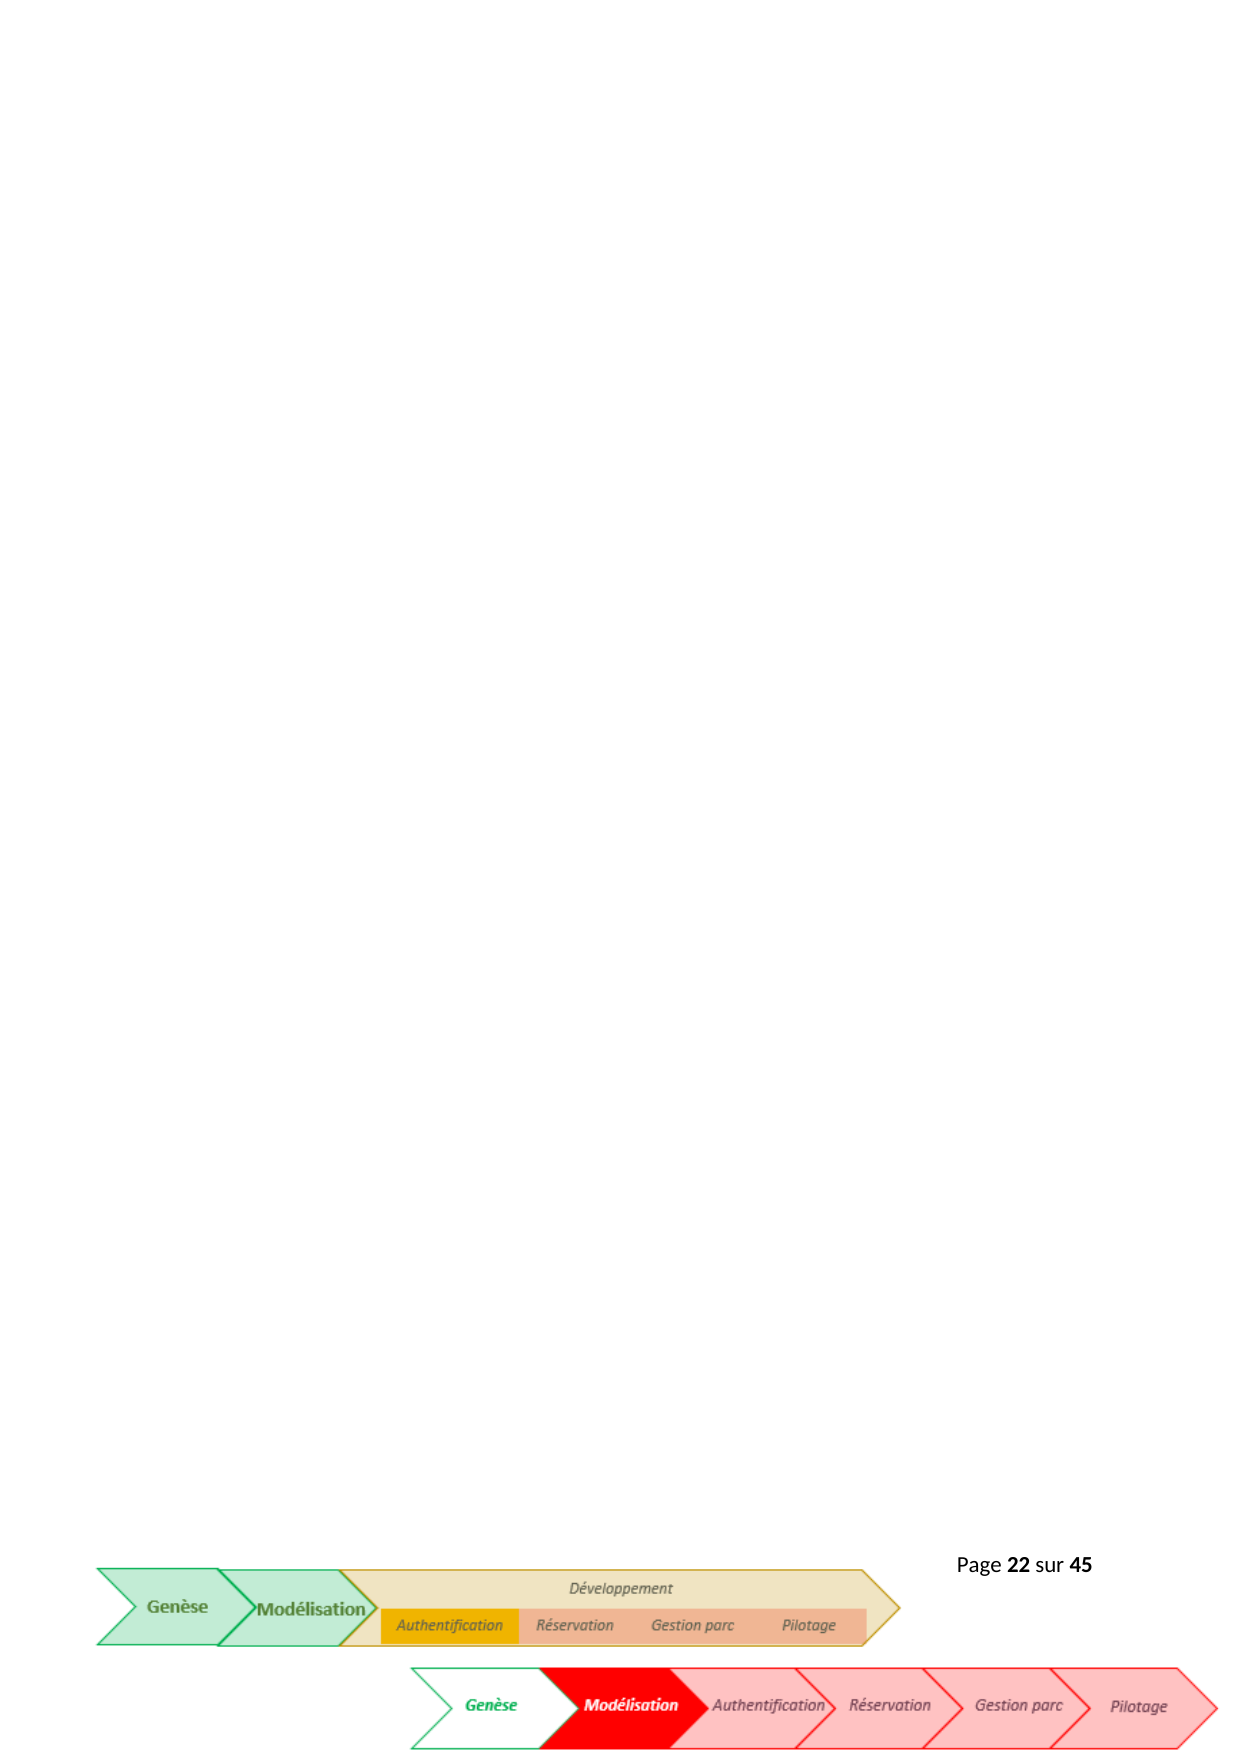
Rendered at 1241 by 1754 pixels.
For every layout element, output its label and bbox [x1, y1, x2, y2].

picture [404, 1662, 1221, 1754]
picture [93, 1564, 902, 1651]
